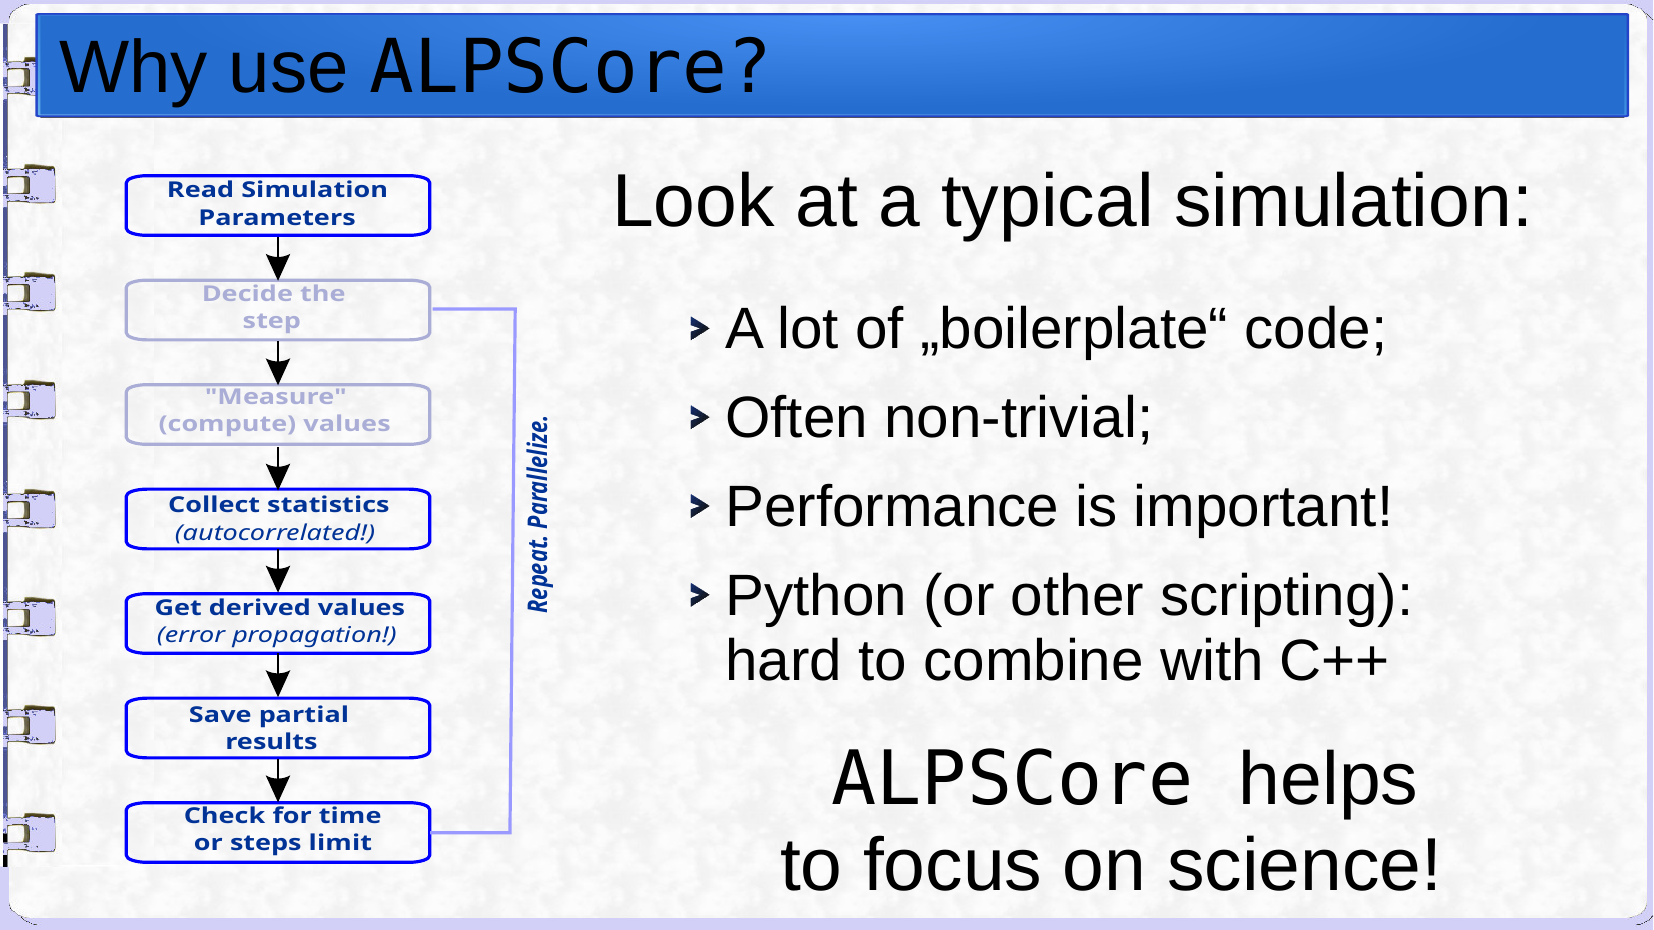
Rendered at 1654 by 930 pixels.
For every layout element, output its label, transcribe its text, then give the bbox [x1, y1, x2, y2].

text_box Look at a typical simulation: [612, 158, 1558, 249]
title Why use ALPSCore? [59, 13, 1620, 120]
list A lot of „boilerplate“ code; Often non-trivial; Performance is important! Python (or other scripting): hard to combine with C++ [690, 295, 1536, 746]
picture [0, 0, 1654, 930]
text_box ALPSCore helps to focus on science! [780, 734, 1471, 930]
